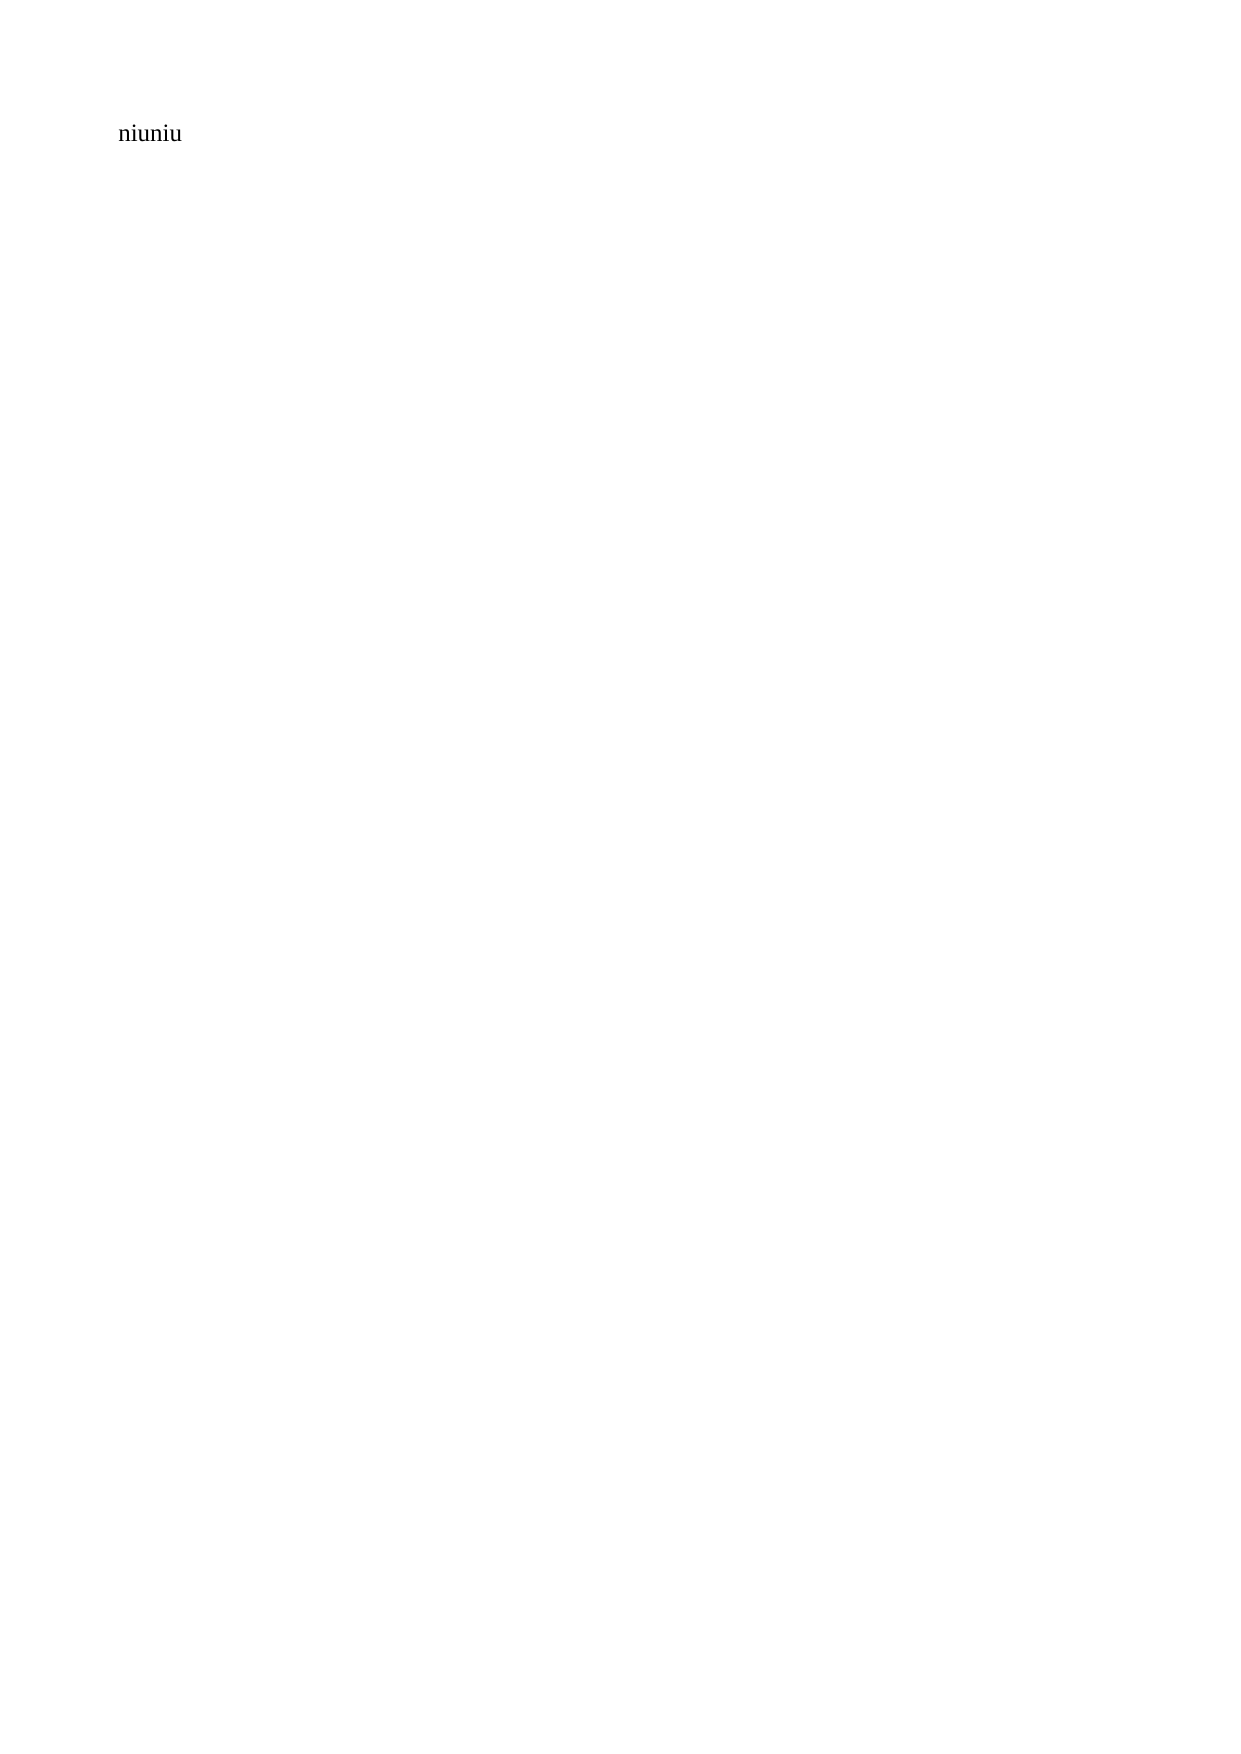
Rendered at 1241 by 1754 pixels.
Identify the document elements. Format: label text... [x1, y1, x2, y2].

text niuniu [118, 118, 1122, 147]
